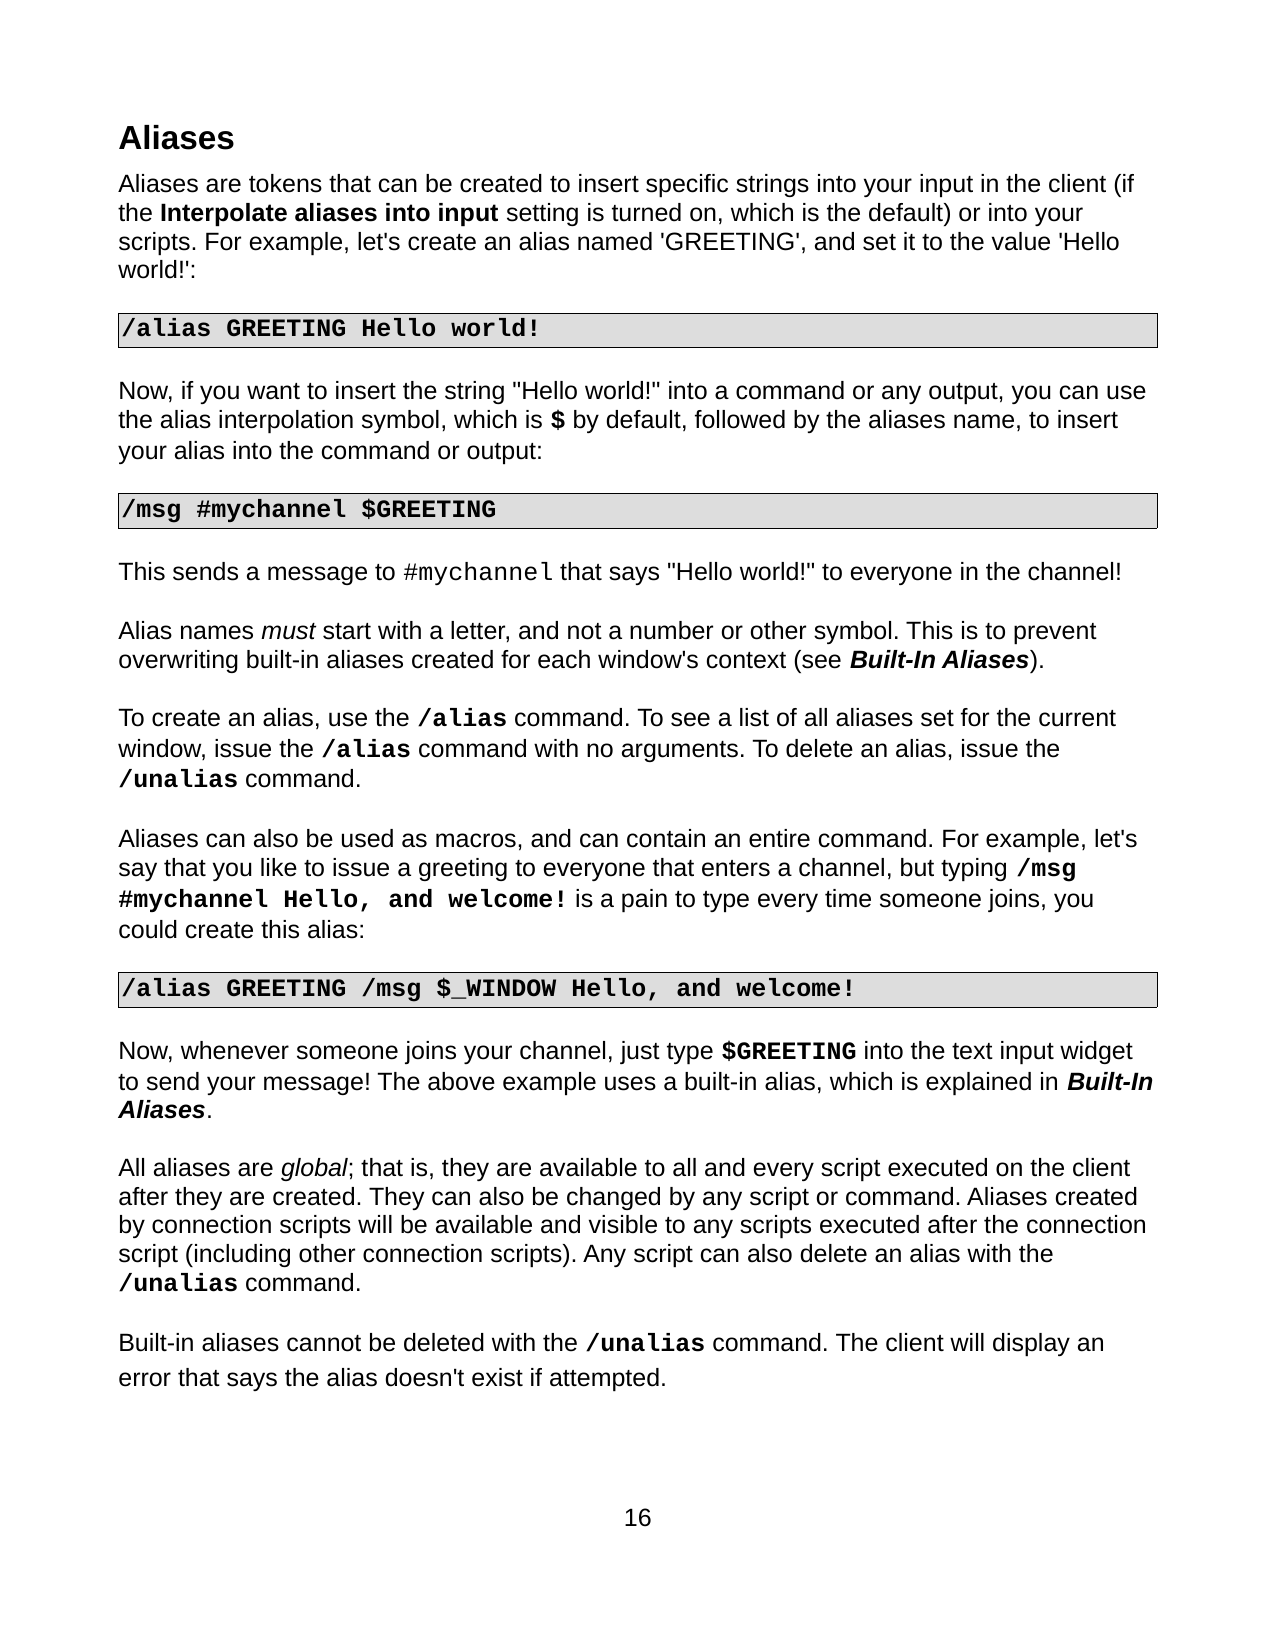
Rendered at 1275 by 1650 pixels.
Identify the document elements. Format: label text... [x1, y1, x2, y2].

text Now, whenever someone joins your channel, just type $GREETING into the text input widget to send your message! The above example uses a built-in alias, which is explained in Built-In Aliases. [118, 1036, 1157, 1124]
table_header /alias GREETING /msg $_WINDOW Hello, and welcome! [119, 973, 1157, 1007]
text Built-in aliases cannot be deleted with the /unalias command. The client will display an error that says the alias doesn't exist if attempted. [118, 1327, 1157, 1391]
text Alias names must start with a letter, and not a number or other symbol. This is to prevent overwriting built-in aliases created for each window's context (see Built-In Aliases). [118, 616, 1157, 674]
text To create an alias, use the /alias command. To see a list of all aliases set for the current window, issue the /alias command with no arguments. To delete an alias, issue the /unalias command. [118, 703, 1157, 795]
text This sends a message to #mychannel that says "Hello world!" to everyone in the channel! [118, 557, 1157, 588]
subtitle Aliases [118, 118, 1157, 157]
table_header /alias GREETING Hello world! [119, 314, 1157, 347]
text Now, if you want to insert the string "Hello world!" into a command or any output, you can use the alias interpolation symbol, which is $ by default, followed by the aliases name, to insert your alias into the command or output: [118, 376, 1157, 464]
table_header /msg #mychannel $GREETING [119, 494, 1157, 528]
text All aliases are global; that is, they are available to all and every script executed on the client after they are created. They can also be changed by any script or command. Aliases created by connection scripts will be available and visible to any scripts executed after the connection script (including other connection scripts). Any script can also delete an alias with the /unalias command. [118, 1153, 1157, 1299]
text Aliases can also be used as macros, and can contain an entire command. For example, let's say that you like to issue a greeting to everyone that enters a channel, but typing /msg #mychannel Hello, and welcome! is a pain to type every time someone joins, you could create this alias: [118, 824, 1157, 943]
text Aliases are tokens that can be created to insert specific strings into your input in the client (if the Interpolate aliases into input setting is turned on, which is the default) or into your scripts. For example, let's create an alias named 'GREETING', and set it to the value 'Hello world!': [118, 169, 1157, 284]
